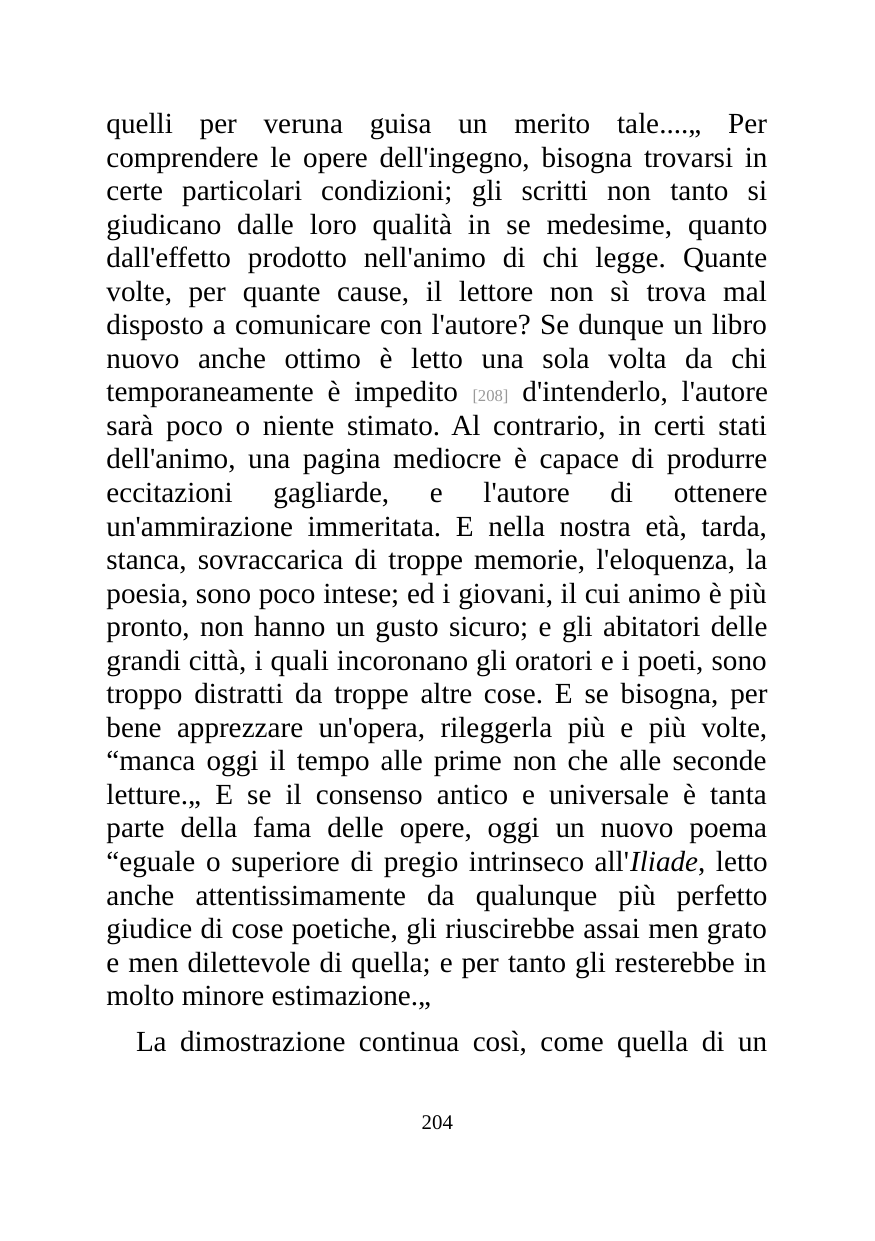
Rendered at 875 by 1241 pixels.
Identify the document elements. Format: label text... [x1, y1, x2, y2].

text quelli per veruna guisa un merito tale....„ Per comprendere le opere dell'ingegno, bisogna trovarsi in certe particolari condizioni; gli scritti non tanto si giudicano dalle loro qualità in se medesime, quanto dall'effetto prodotto nell'animo di chi legge. Quante volte, per quante cause, il lettore non sì trova mal disposto a comunicare con l'autore? Se dunque un libro nuovo anche ottimo è letto una sola volta da chi temporaneamente è impedito [208] d'intenderlo, l'autore sarà poco o niente stimato. Al contrario, in certi stati dell'animo, una pagina mediocre è capace di produrre eccitazioni gagliarde, e l'autore di ottenere un'ammirazione immeritata. E nella nostra età, tarda, stanca, sovraccarica di troppe memorie, l'eloquenza, la poesia, sono poco intese; ed i giovani, il cui animo è più pronto, non hanno un gusto sicuro; e gli abitatori delle grandi città, i quali incoronano gli oratori e i poeti, sono troppo distratti da troppe altre cose. E se bisogna, per bene apprezzare un'opera, rileggerla più e più volte, “manca oggi il tempo alle prime non che alle seconde letture.„ E se il consenso antico e universale è tanta parte della fama delle opere, oggi un nuovo poema “eguale o superiore di pregio intrinseco all'Iliade, letto anche attentissimamente da qualunque più perfetto giudice di cose poetiche, gli riuscirebbe assai men grato e men dilettevole di quella; e per tanto gli resterebbe in molto minore estimazione.„ [106, 106, 768, 1012]
text La dimostrazione continua così, come quella di un [106, 1024, 768, 1058]
